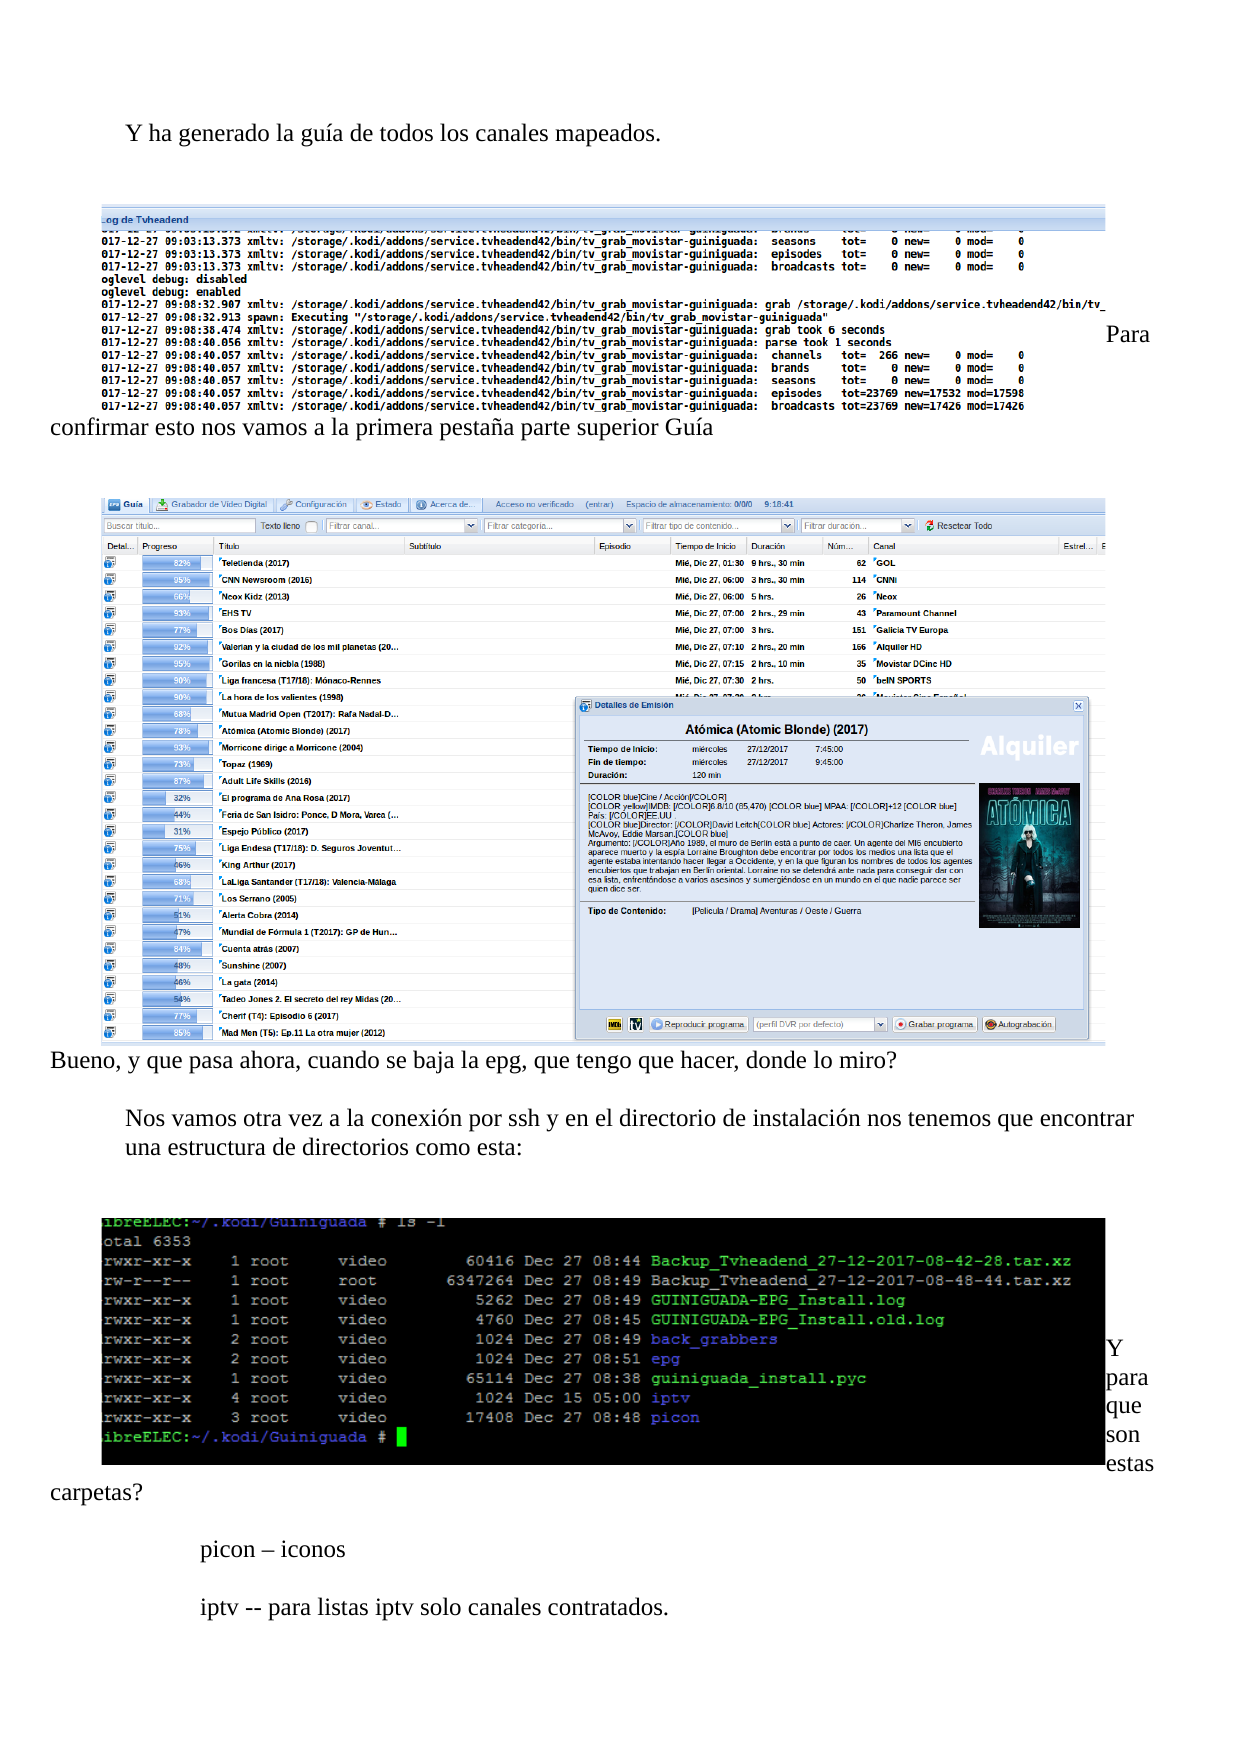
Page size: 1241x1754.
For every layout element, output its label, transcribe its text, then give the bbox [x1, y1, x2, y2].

picture [101, 204, 1106, 412]
picture [101, 498, 1106, 1046]
text Y ha generado la guía de todos los canales mapeados. [50, 118, 1157, 147]
text picon – iconos [50, 1534, 1157, 1563]
text iptv -- para listas iptv solo canales contratados. [50, 1592, 1157, 1621]
picture [101, 1218, 1106, 1465]
text Para confirmar esto nos vamos a la primera pestaña parte superior Guía [50, 291, 1157, 441]
text Y para que son estas carpetas? [50, 1465, 1157, 1506]
text Nos vamos otra vez a la conexión por ssh y en el directorio de instalación nos tenemos que encontrar una estructura de directorios como esta: [50, 1103, 1157, 1161]
text Bueno, y que pasa ahora, cuando se baja la epg, que tengo que hacer, donde lo miro? [50, 1046, 1157, 1074]
